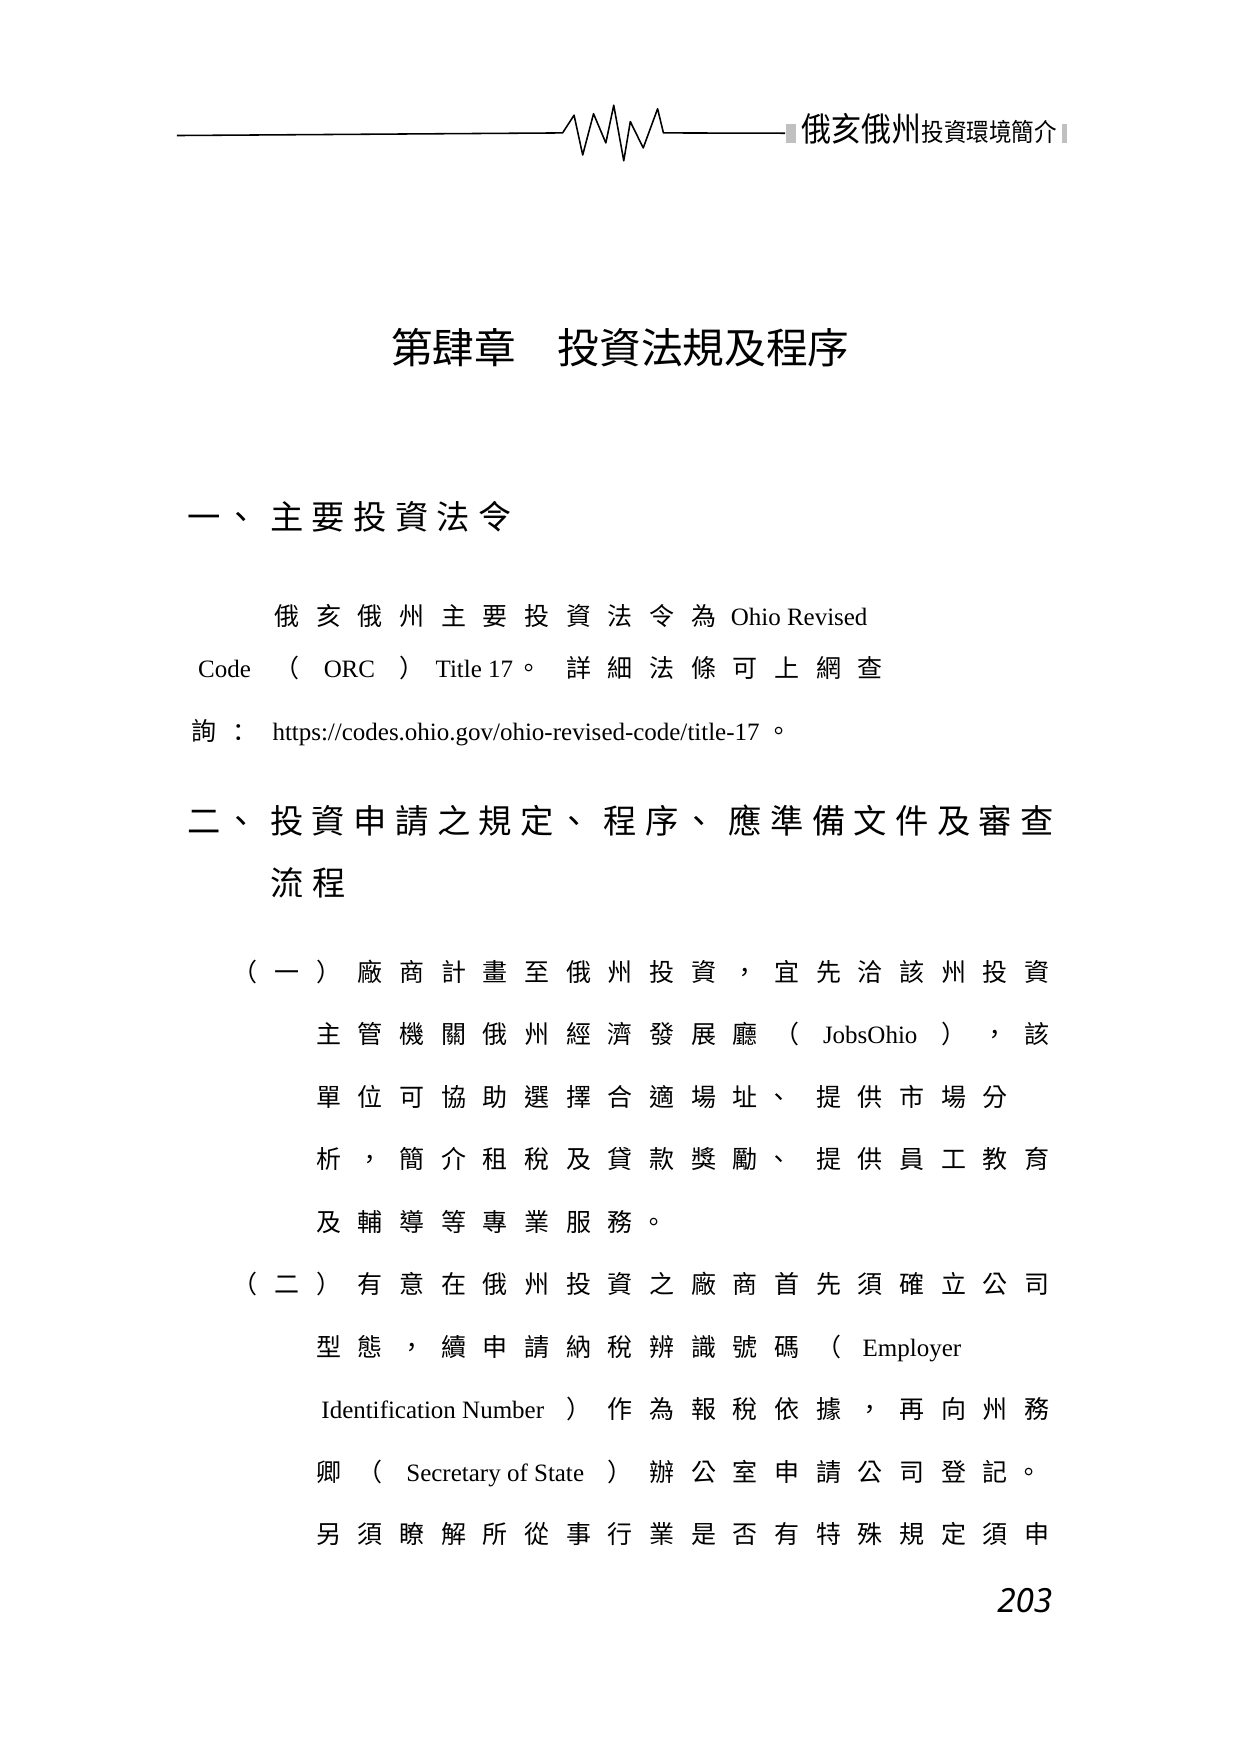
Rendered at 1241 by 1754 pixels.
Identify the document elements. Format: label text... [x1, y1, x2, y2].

text 第肆章 投資法規及程序 [183, 304, 1058, 366]
text （一）廠商計畫至俄州投資，宜先洽該州投資主管機關俄州經濟發展廳（JobsOhio），該單位可協助選擇合適場址、提供市場分析，簡介租稅及貸款獎勵、提供員工教育及輔導等專業服務。 [207, 929, 1058, 1241]
text 俄亥俄州主要投資法令為Ohio Revised Code（ORC）Title 17。詳細法條可上網查詢：https://codes.ohio.gov/ohio-revised-code/title-17。 [183, 563, 1058, 750]
text 二、投資申請之規定、程序、應準備文件及審查流程 [183, 777, 1058, 902]
text 一、主要投資法令 [183, 473, 1058, 536]
text （二）有意在俄州投資之廠商首先須確立公司型態，續申請納稅辨識號碼（Employer Identification Number）作為報稅依據，再向州務卿（Secretary of State）辦公室申請公司登記。另須瞭解所從事行業是否有特殊規定須申 [207, 1241, 1058, 1554]
